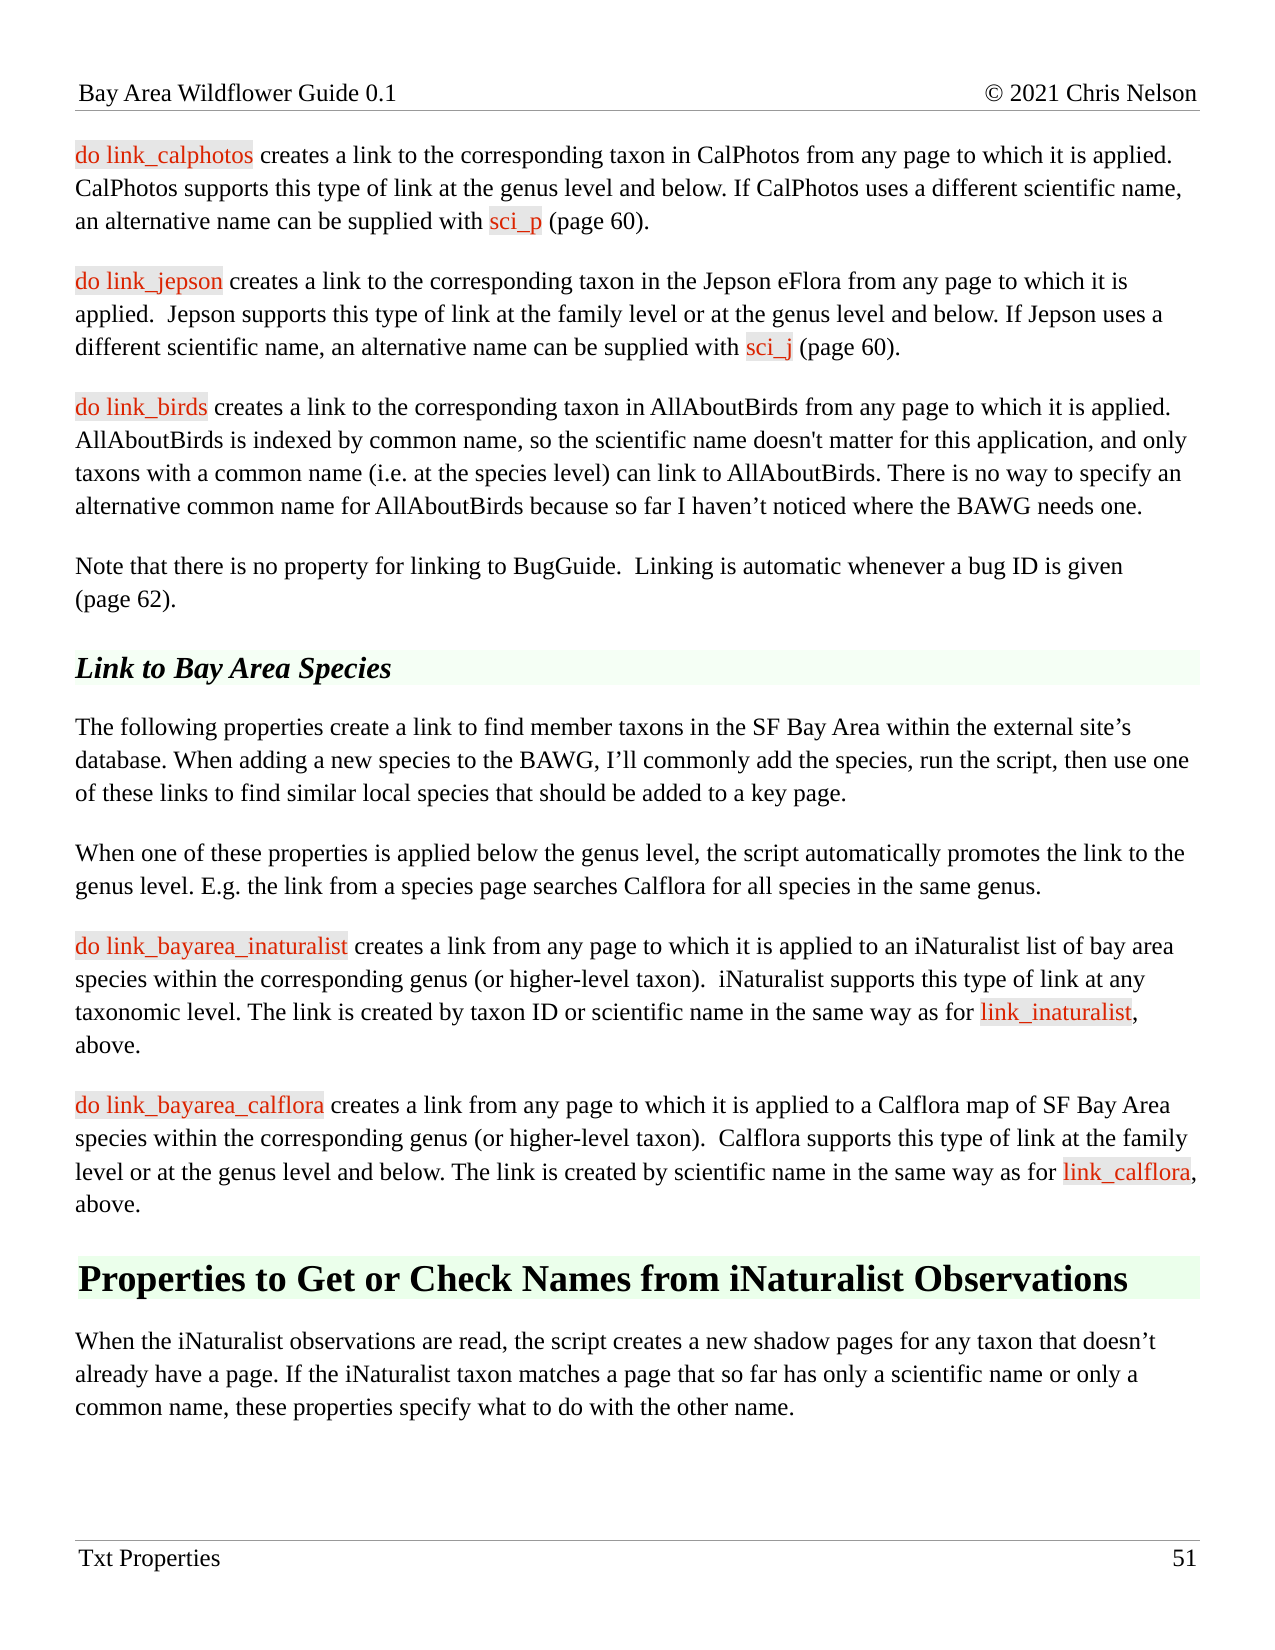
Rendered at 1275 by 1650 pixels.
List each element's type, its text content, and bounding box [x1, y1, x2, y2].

text do link_jepson creates a link to the corresponding taxon in the Jepson eFlora from any page to which it is applied. Jepson supports this type of link at the family level or at the genus level and below. If Jepson uses a different scientific name, an alternative name can be supplied with sci_j (page 60). [75, 266, 1200, 361]
text do link_bayarea_calflora creates a link from any page to which it is applied to a Calflora map of SF Bay Area species within the corresponding genus (or higher-level taxon). Calflora supports this type of link at the family level or at the genus level and below. The link is created by scientific name in the same way as for link_calflora, above. [75, 1091, 1200, 1218]
text do link_birds creates a link to the corresponding taxon in AllAboutBirds from any page to which it is applied. AllAboutBirds is indexed by common name, so the scientific name doesn't matter for this application, and only taxons with a common name (i.e. at the species level) can link to AllAboutBirds. There is no way to specify an alternative common name for AllAboutBirds because so far I haven’t noticed where the BAWG needs one. [75, 392, 1200, 520]
text do link_bayarea_inaturalist creates a link from any page to which it is applied to an iNaturalist list of bay area species within the corresponding genus (or higher-level taxon). iNaturalist supports this type of link at any taxonomic level. The link is created by taxon ID or scientific name in the same way as for link_inaturalist, above. [75, 931, 1200, 1059]
text The following properties create a link to find member taxons in the SF Bay Area within the external site’s database. When adding a new species to the BAWG, I’ll commonly add the species, run the script, then use one of these links to find similar local species that should be added to a key page. [75, 712, 1200, 807]
text When the iNaturalist observations are read, the script creates a new shadow pages for any taxon that doesn’t already have a page. If the iNaturalist taxon matches a page that so far has only a scientific name or only a common name, these properties specify what to do with the other name. [75, 1326, 1200, 1421]
text do link_calphotos creates a link to the corresponding taxon in CalPhotos from any page to which it is applied. CalPhotos supports this type of link at the genus level and below. If CalPhotos uses a different scientific name, an alternative name can be supplied with sci_p (page 60). [75, 140, 1200, 235]
subtitle Properties to Get or Check Names from iNaturalist Observations [78, 1256, 1200, 1299]
text When one of these properties is applied below the genus level, the script automatically promotes the link to the genus level. E.g. the link from a species page searches Calflora for all species in the same genus. [75, 838, 1200, 900]
text Note that there is no property for linking to BugGuide. Linking is automatic whenever a bug ID is given (page 62). [75, 551, 1200, 613]
subtitle Link to Bay Area Species [75, 650, 1200, 685]
